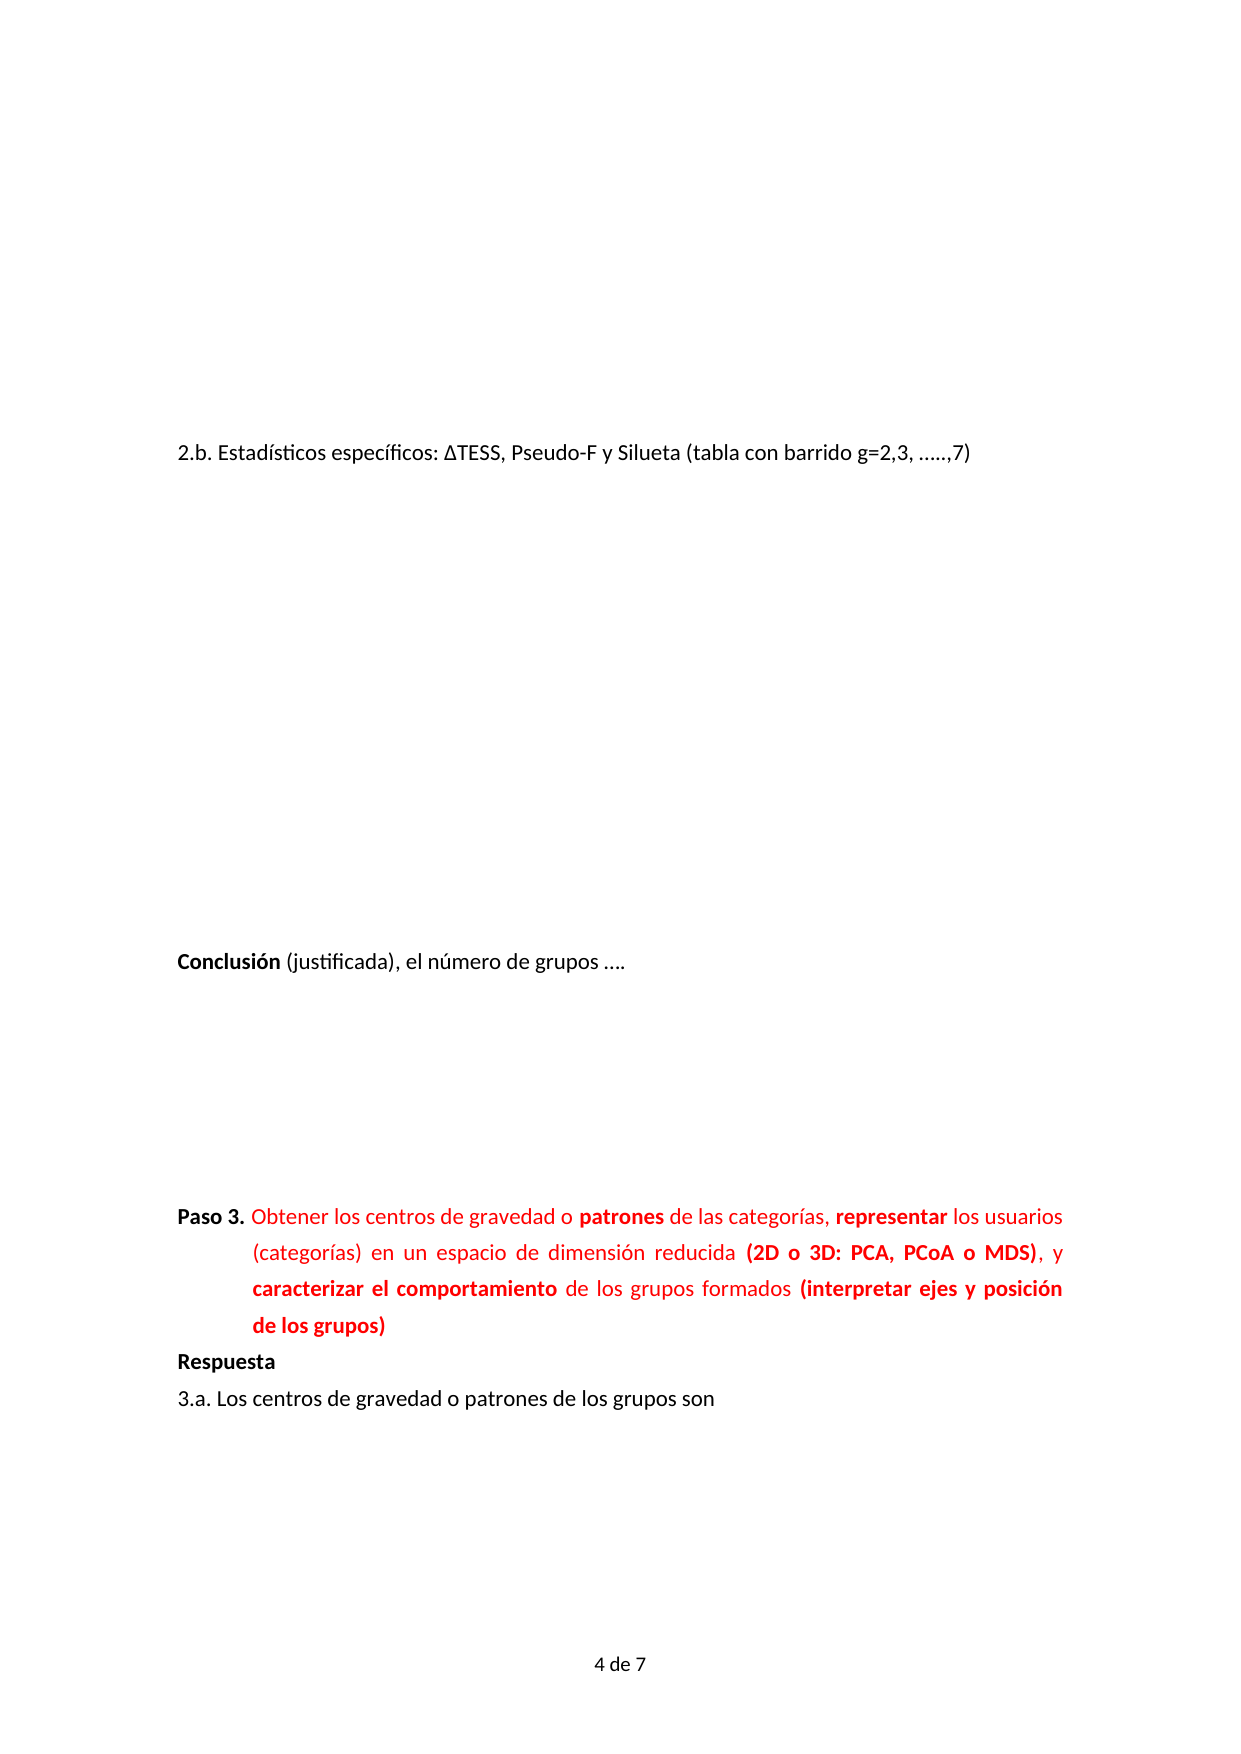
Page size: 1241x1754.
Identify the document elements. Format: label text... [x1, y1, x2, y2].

text Respuesta [177, 1347, 1063, 1375]
text 2.b. Estadísticos específicos: ΔTESS, Pseudo-F y Silueta (tabla con barrido g=2,3, …..,7) [177, 438, 1063, 466]
text Conclusión (justificada), el número de grupos …. [177, 947, 1063, 975]
list Obtener los centros de gravedad o patrones de las categorías, representar los usuarios (categorías) en un espacio de dimensión reducida (2D o 3D: PCA, PCoA o MDS), y caracterizar el comportamiento de los grupos formados (interpretar ejes y posición de los grupos) [177, 1202, 1063, 1339]
text 3.a. Los centros de gravedad o patrones de los grupos son [177, 1384, 1063, 1412]
